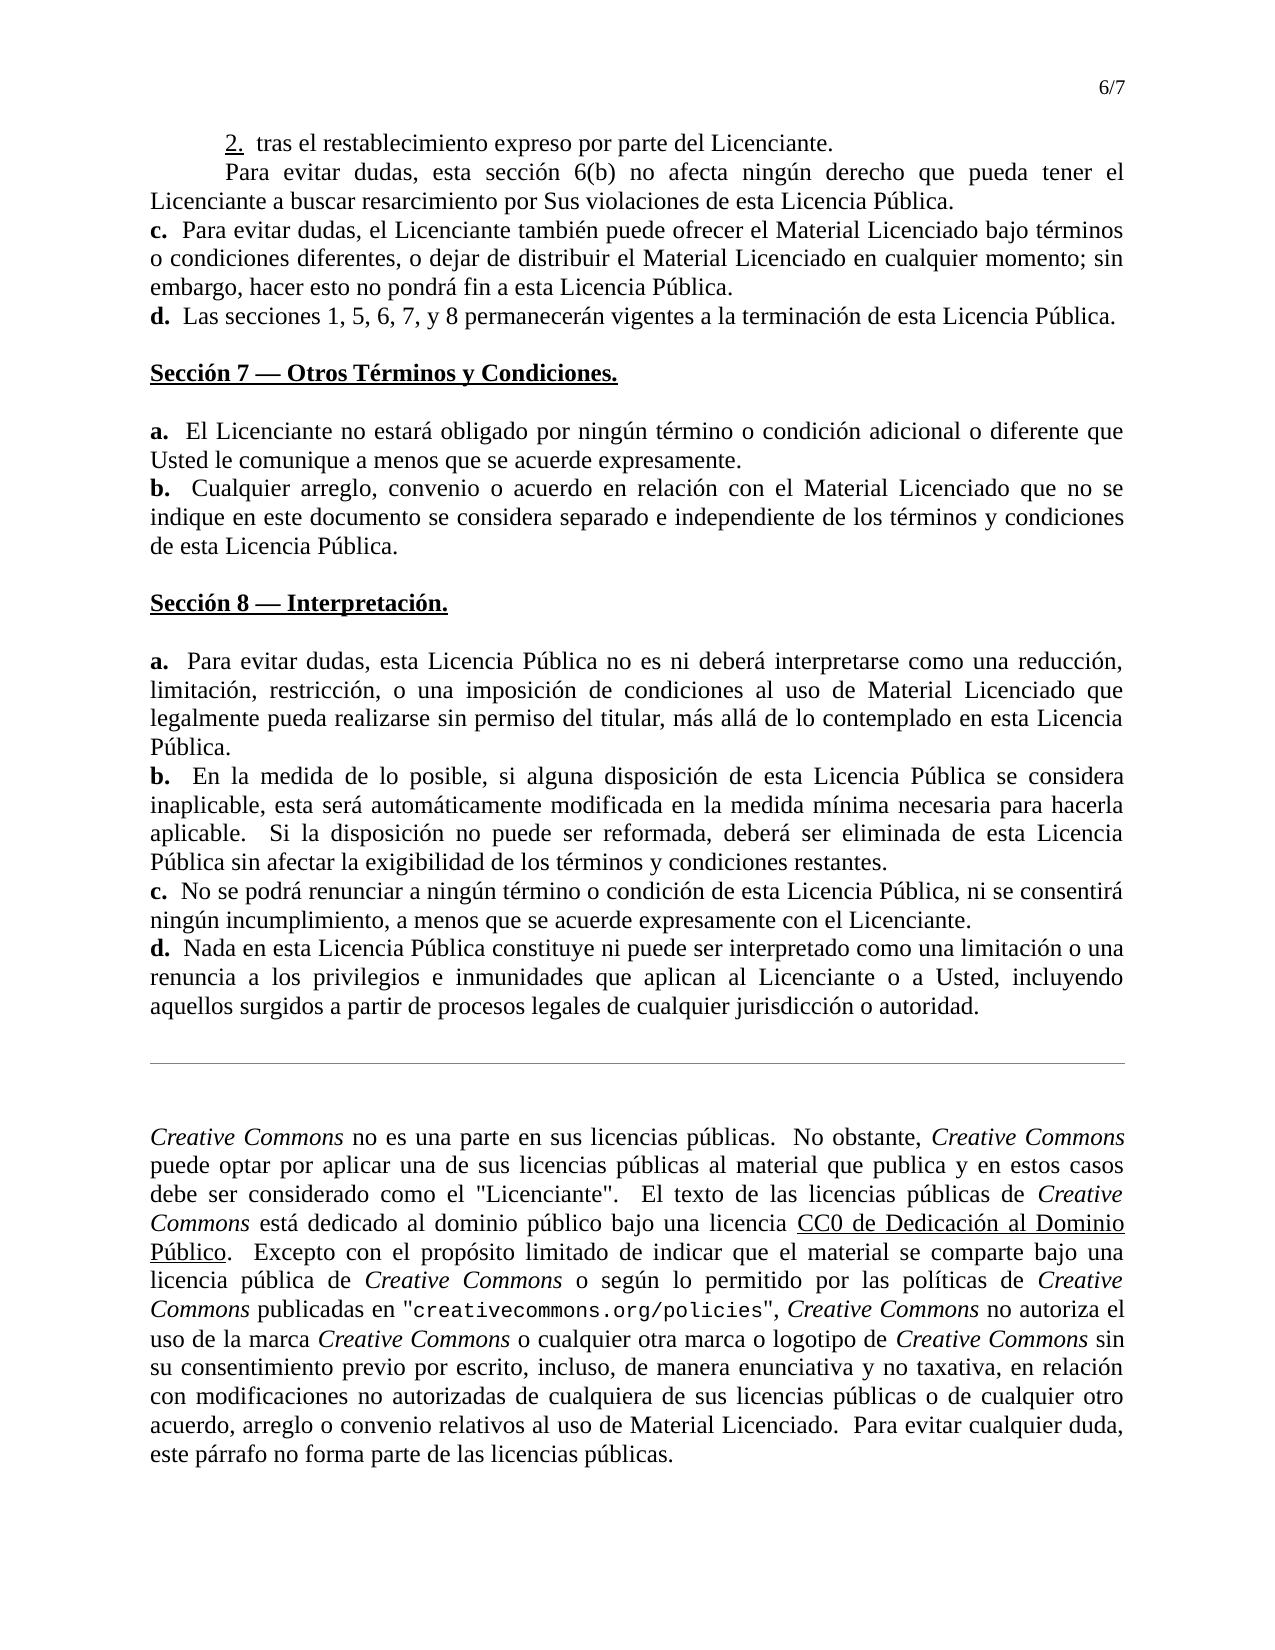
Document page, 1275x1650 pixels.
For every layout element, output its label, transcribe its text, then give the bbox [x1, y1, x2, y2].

text c. Para evitar dudas, el Licenciante también puede ofrecer el Material Licenciado bajo términos o condiciones diferentes, o dejar de distribuir el Material Licenciado en cualquier momento; sin embargo, hacer esto no pondrá fin a esta Licencia Pública. [150, 215, 1125, 301]
text d. Nada en esta Licencia Pública constituye ni puede ser interpretado como una limitación o una renuncia a los privilegios e inmunidades que aplican al Licenciante o a Usted, incluyendo aquellos surgidos a partir de procesos legales de cualquier jurisdicción o autoridad. [150, 933, 1125, 1020]
text Sección 8 — Interpretación. [150, 560, 1125, 617]
text b. Cualquier arreglo, convenio o acuerdo en relación con el Material Licenciado que no se indique en este documento se considera separado e independiente de los términos y condiciones de esta Licencia Pública. [150, 473, 1125, 560]
text c. No se podrá renunciar a ningún término o condición de esta Licencia Pública, ni se consentirá ningún incumplimiento, a menos que se acuerde expresamente con el Licenciante. [150, 876, 1125, 933]
text Creative Commons no es una parte en sus licencias públicas. No obstante, Creative Commons puede optar por aplicar una de sus licencias públicas al material que publica y en estos casos debe ser considerado como el "Licenciante". El texto de las licencias públicas de Creative Commons está dedicado al dominio público bajo una licencia CC0 de Dedicación al Dominio Público. Excepto con el propósito limitado de indicar que el material se comparte bajo una licencia pública de Creative Commons o según lo permitido por las políticas de Creative Commons publicadas en "creativecommons.org/​policies", Creative Commons no autoriza el uso de la marca Creative Commons o cualquier otra marca o logotipo de Creative Commons sin su consentimiento previo por escrito, incluso, de manera enunciativa y no taxativa, en relación con modificaciones no autorizadas de cualquiera de sus licencias públicas o de cualquier otro acuerdo, arreglo o convenio relativos al uso de Material Licenciado. Para evitar cualquier duda, este párrafo no forma parte de las licencias públicas. [150, 1093, 1125, 1467]
text b. En la medida de lo posible, si alguna disposición de esta Licencia Pública se considera inaplicable, esta será automáticamente modificada en la medida mínima necesaria para hacerla aplicable. Si la disposición no puede ser reformada, deberá ser eliminada de esta Licencia Pública sin afectar la exigibilidad de los términos y condiciones restantes. [150, 761, 1125, 876]
text Para evitar dudas, esta sección 6(b) no afecta ningún derecho que pueda tener el Licenciante a buscar resarcimiento por Sus violaciones de esta Licencia Pública. [150, 157, 1125, 215]
text 2. tras el restablecimiento expreso por parte del Licenciante. [150, 128, 1125, 157]
text a. El Licenciante no estará obligado por ningún término o condición adicional o diferente que Usted le comunique a menos que se acuerde expresamente. [150, 387, 1125, 473]
text d. Las secciones 1, 5, 6, 7, y 8 permanecerán vigentes a la terminación de esta Licencia Pública. [150, 301, 1125, 330]
text Sección 7 — Otros Términos y Condiciones. [150, 330, 1125, 387]
text a. Para evitar dudas, esta Licencia Pública no es ni deberá interpretarse como una reducción, limitación, restricción, o una imposición de condiciones al uso de Material Licenciado que legalmente pueda realizarse sin permiso del titular, más allá de lo contemplado en esta Licencia Pública. [150, 617, 1125, 761]
